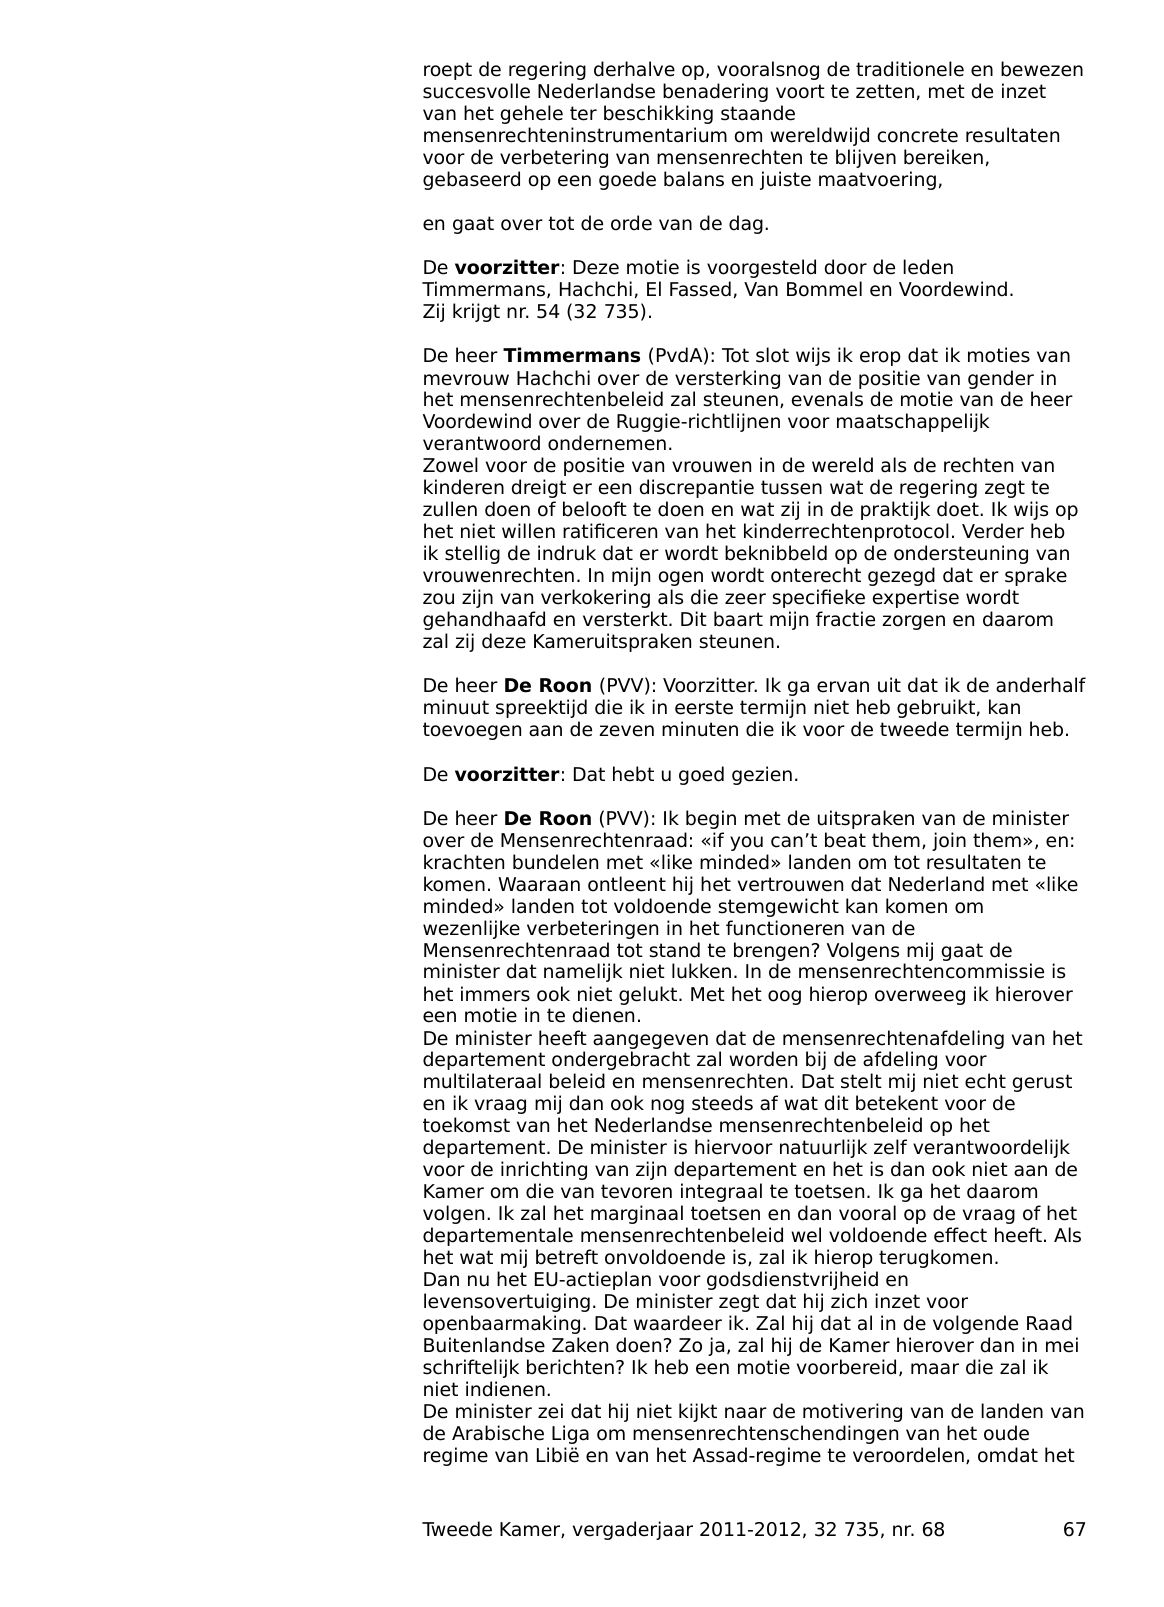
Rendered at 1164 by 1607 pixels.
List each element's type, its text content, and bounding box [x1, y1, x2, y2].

text en gaat over tot de orde van de dag. [422, 213, 1087, 235]
text De voorzitter: Dat hebt u goed gezien. [422, 763, 1087, 785]
text De minister zei dat hij niet kijkt naar de motivering van de landen van de Arabische Liga om mensenrechtenschendingen van het oude regime van Libië en van het Assad-regime te veroordelen, omdat het [422, 1401, 1087, 1467]
text roept de regering derhalve op, vooralsnog de traditionele en bewezen succesvolle Nederlandse benadering voort te zetten, met de inzet van het gehele ter beschikking staande mensenrechteninstrumentarium om wereldwijd concrete resultaten voor de verbetering van mensenrechten te blijven bereiken, gebaseerd op een goede balans en juiste maatvoering, [422, 59, 1087, 191]
text Zij krijgt nr. 54 (32 735). [422, 301, 1087, 323]
text Dan nu het EU-actieplan voor godsdienstvrijheid en levensovertuiging. De minister zegt dat hij zich inzet voor openbaarmaking. Dat waardeer ik. Zal hij dat al in de volgende Raad Buitenlandse Zaken doen? Zo ja, zal hij de Kamer hierover dan in mei schriftelijk berichten? Ik heb een motie voorbereid, maar die zal ik niet indienen. [422, 1269, 1087, 1401]
text De heer Timmermans (PvdA): Tot slot wijs ik erop dat ik moties van mevrouw Hachchi over de versterking van de positie van gender in het mensenrechtenbeleid zal steunen, evenals de motie van de heer Voordewind over de Ruggie-richtlijnen voor maatschappelijk verantwoord ondernemen. [422, 345, 1087, 455]
text De heer De Roon (PVV): Ik begin met de uitspraken van de minister over de Mensenrechtenraad: «if you can’t beat them, join them», en: krachten bundelen met «like minded» landen om tot resultaten te komen. Waaraan ontleent hij het vertrouwen dat Nederland met «like minded» landen tot voldoende stemgewicht kan komen om wezenlijke verbeteringen in het functioneren van de Mensenrechtenraad tot stand te brengen? Volgens mij gaat de minister dat namelijk niet lukken. In de mensenrechtencommissie is het immers ook niet gelukt. Met het oog hierop overweeg ik hierover een motie in te dienen. [422, 808, 1087, 1027]
text De voorzitter: Deze motie is voorgesteld door de leden Timmermans, Hachchi, El Fassed, Van Bommel en Voordewind. [422, 257, 1087, 301]
text De minister heeft aangegeven dat de mensenrechtenafdeling van het departement ondergebracht zal worden bij de afdeling voor multilateraal beleid en mensenrechten. Dat stelt mij niet echt gerust en ik vraag mij dan ook nog steeds af wat dit betekent voor de toekomst van het Nederlandse mensenrechtenbeleid op het departement. De minister is hiervoor natuurlijk zelf verantwoordelijk voor de inrichting van zijn departement en het is dan ook niet aan de Kamer om die van tevoren integraal te toetsen. Ik ga het daarom volgen. Ik zal het marginaal toetsen en dan vooral op de vraag of het departementale mensenrechtenbeleid wel voldoende effect heeft. Als het wat mij betreft onvoldoende is, zal ik hierop terugkomen. [422, 1027, 1087, 1269]
text Zowel voor de positie van vrouwen in de wereld als de rechten van kinderen dreigt er een discrepantie tussen wat de regering zegt te zullen doen of belooft te doen en wat zij in de praktijk doet. Ik wijs op het niet willen ratificeren van het kinderrechtenprotocol. Verder heb ik stellig de indruk dat er wordt beknibbeld op de ondersteuning van vrouwenrechten. In mijn ogen wordt onterecht gezegd dat er sprake zou zijn van verkokering als die zeer specifieke expertise wordt gehandhaafd en versterkt. Dit baart mijn fractie zorgen en daarom zal zij deze Kameruitspraken steunen. [422, 455, 1087, 653]
text De heer De Roon (PVV): Voorzitter. Ik ga ervan uit dat ik de anderhalf minuut spreektijd die ik in eerste termijn niet heb gebruikt, kan toevoegen aan de zeven minuten die ik voor de tweede termijn heb. [422, 675, 1087, 741]
